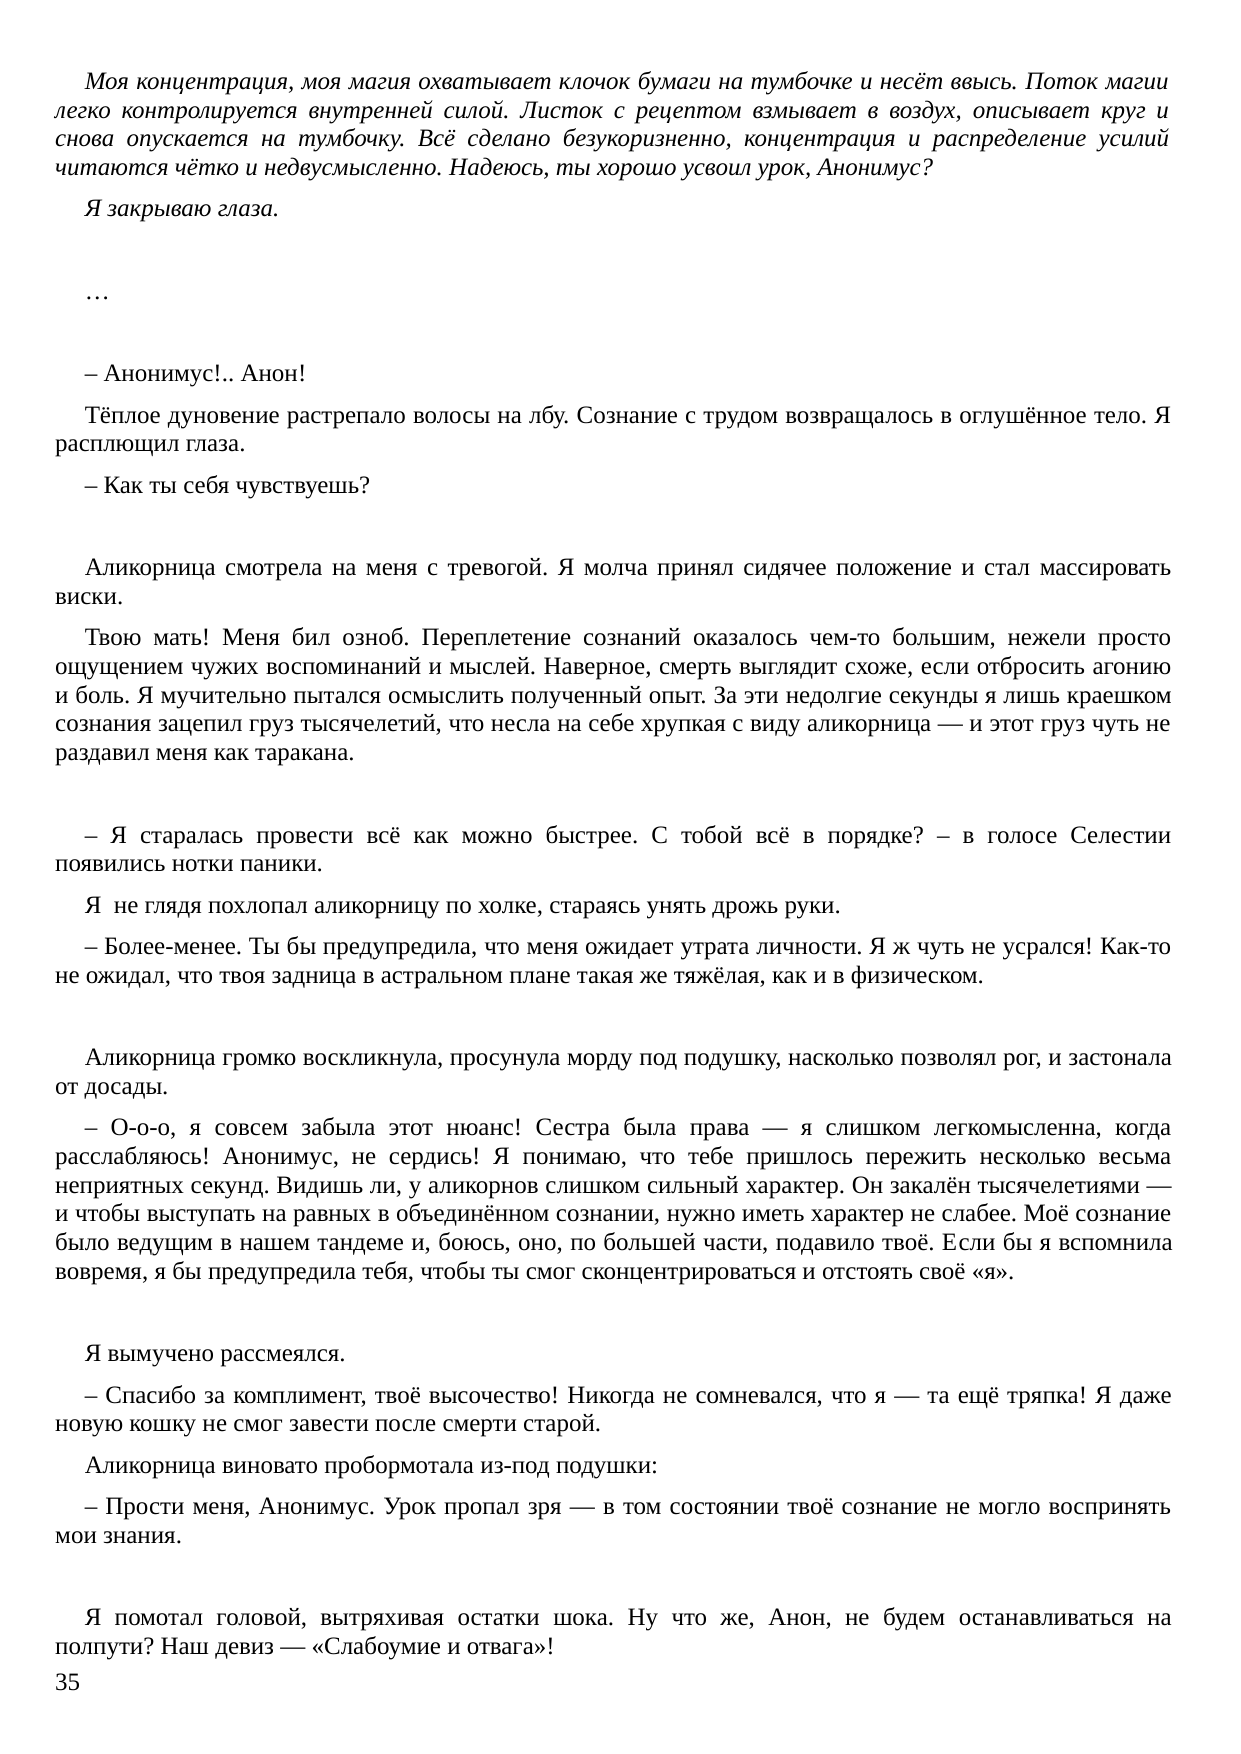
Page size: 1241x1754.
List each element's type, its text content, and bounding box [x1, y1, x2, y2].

text Я вымучено рассмеялся. [55, 1338, 1173, 1367]
text Я закрываю глаза. [55, 193, 1173, 222]
text Моя концентрация, моя магия охватывает клочок бумаги на тумбочке и несёт ввысь. Поток магии легко контролируется внутренней силой. Листок с рецептом взмывает в воздух, описывает круг и снова опускается на тумбочку. Всё сделано безукоризненно, концентрация и распределение усилий читаются чётко и недвусмысленно. Надеюсь, ты хорошо усвоил урок, Анонимус? [55, 66, 1173, 181]
text – Спасибо за комплимент, твоё высочество! Никогда не сомневался, что я — та ещё тряпка! Я даже новую кошку не смог завести после смерти старой. [55, 1380, 1173, 1437]
text Аликорница виновато пробормотала из-под подушки: [55, 1450, 1173, 1478]
text Я не глядя похлопал аликорницу по холке, стараясь унять дрожь руки. [55, 890, 1173, 918]
text Я помотал головой, вытряхивая остатки шока. Ну что же, Анон, не будем останавливаться на полпути? Наш девиз — «Слабоумие и отвага»! [55, 1602, 1173, 1660]
text Тёплое дуновение растрепало волосы на лбу. Сознание с трудом возвращалось в оглушённое тело. Я расплющил глаза. [55, 400, 1173, 457]
text – Я старалась провести всё как можно быстрее. С тобой всё в порядке? – в голосе Селестии появились нотки паники. [55, 820, 1173, 877]
text – Более-менее. Ты бы предупредила, что меня ожидает утрата личности. Я ж чуть не усрался! Как-то не ожидал, что твоя задница в астральном плане такая же тяжёлая, как и в физическом. [55, 931, 1173, 988]
text Аликорница громко воскликнула, просунула морду под подушку, насколько позволял рог, и застонала от досады. [55, 1042, 1173, 1100]
text Аликорница смотрела на меня с тревогой. Я молча принял сидячее положение и стал массировать виски. [55, 552, 1173, 610]
text Твою мать! Меня бил озноб. Переплетение сознаний оказалось чем-то большим, нежели просто ощущением чужих воспоминаний и мыслей. Наверное, смерть выглядит схоже, если отбросить агонию и боль. Я мучительно пытался осмыслить полученный опыт. За эти недолгие секунды я лишь краешком сознания зацепил груз тысячелетий, что несла на себе хрупкая с виду аликорница — и этот груз чуть не раздавил меня как таракана. [55, 622, 1173, 766]
text – Как ты себя чувствуешь? [55, 470, 1173, 498]
text – Прости меня, Анонимус. Урок пропал зря — в том состоянии твоё сознание не могло воспринять мои знания. [55, 1491, 1173, 1548]
text … [55, 276, 1173, 305]
text – Анонимус!.. Анон! [55, 358, 1173, 387]
text – О-о-о, я совсем забыла этот нюанс! Сестра была права — я слишком легкомысленна, когда расслабляюсь! Анонимус, не сердись! Я понимаю, что тебе пришлось пережить несколько весьма неприятных секунд. Видишь ли, у аликорнов слишком сильный характер. Он закалён тысячелетиями — и чтобы выступать на равных в объединённом сознании, нужно иметь характер не слабее. Моё сознание было ведущим в нашем тандеме и, боюсь, оно, по большей части, подавило твоё. Если бы я вспомнила вовремя, я бы предупредила тебя, чтобы ты смог сконцентрироваться и отстоять своё «я». [55, 1112, 1173, 1285]
